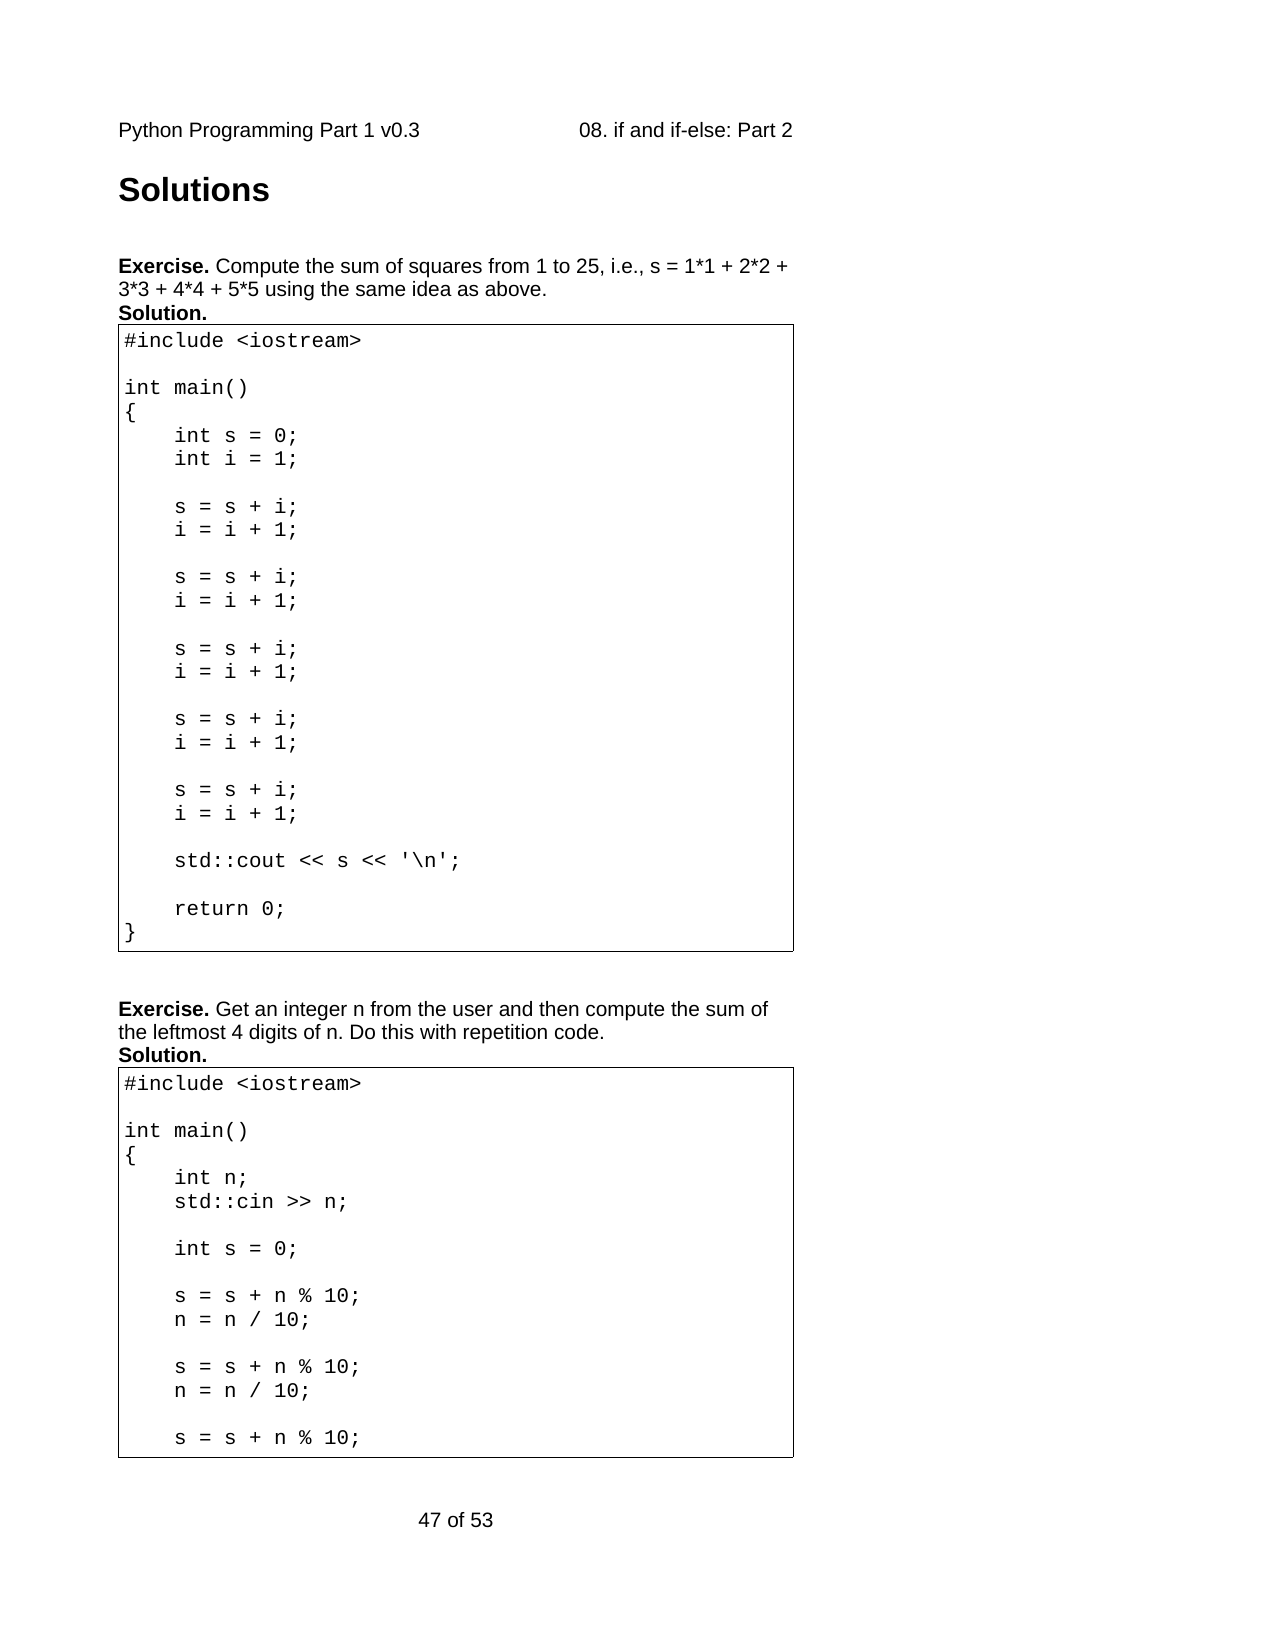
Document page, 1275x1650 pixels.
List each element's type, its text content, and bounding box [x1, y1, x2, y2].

text Solution. [118, 301, 793, 324]
table_header #include <iostream> int main() { int s = 0; int i = 1; s = s + i; i = i + 1; s = s + i; i = i + 1; s = s + i; i = i + 1; s = s + i; i = i + 1; s = s + i; i = i + 1; std::cout << s << '\n'; return 0; } [119, 325, 793, 951]
text Exercise. Compute the sum of squares from 1 to 25, i.e., s = 1*1 + 2*2 + 3*3 + 4*4 + 5*5 using the same idea as above. [118, 254, 793, 301]
text Solutions [118, 171, 793, 208]
text Exercise. Get an integer n from the user and then compute the sum of the leftmost 4 digits of n. Do this with repetition code. [118, 997, 793, 1044]
text Solution. [118, 1044, 793, 1067]
table_header #include <iostream> int main() { int n; std::cin >> n; int s = 0; s = s + n % 10; n = n / 10; s = s + n % 10; n = n / 10; s = s + n % 10; [119, 1068, 793, 1457]
